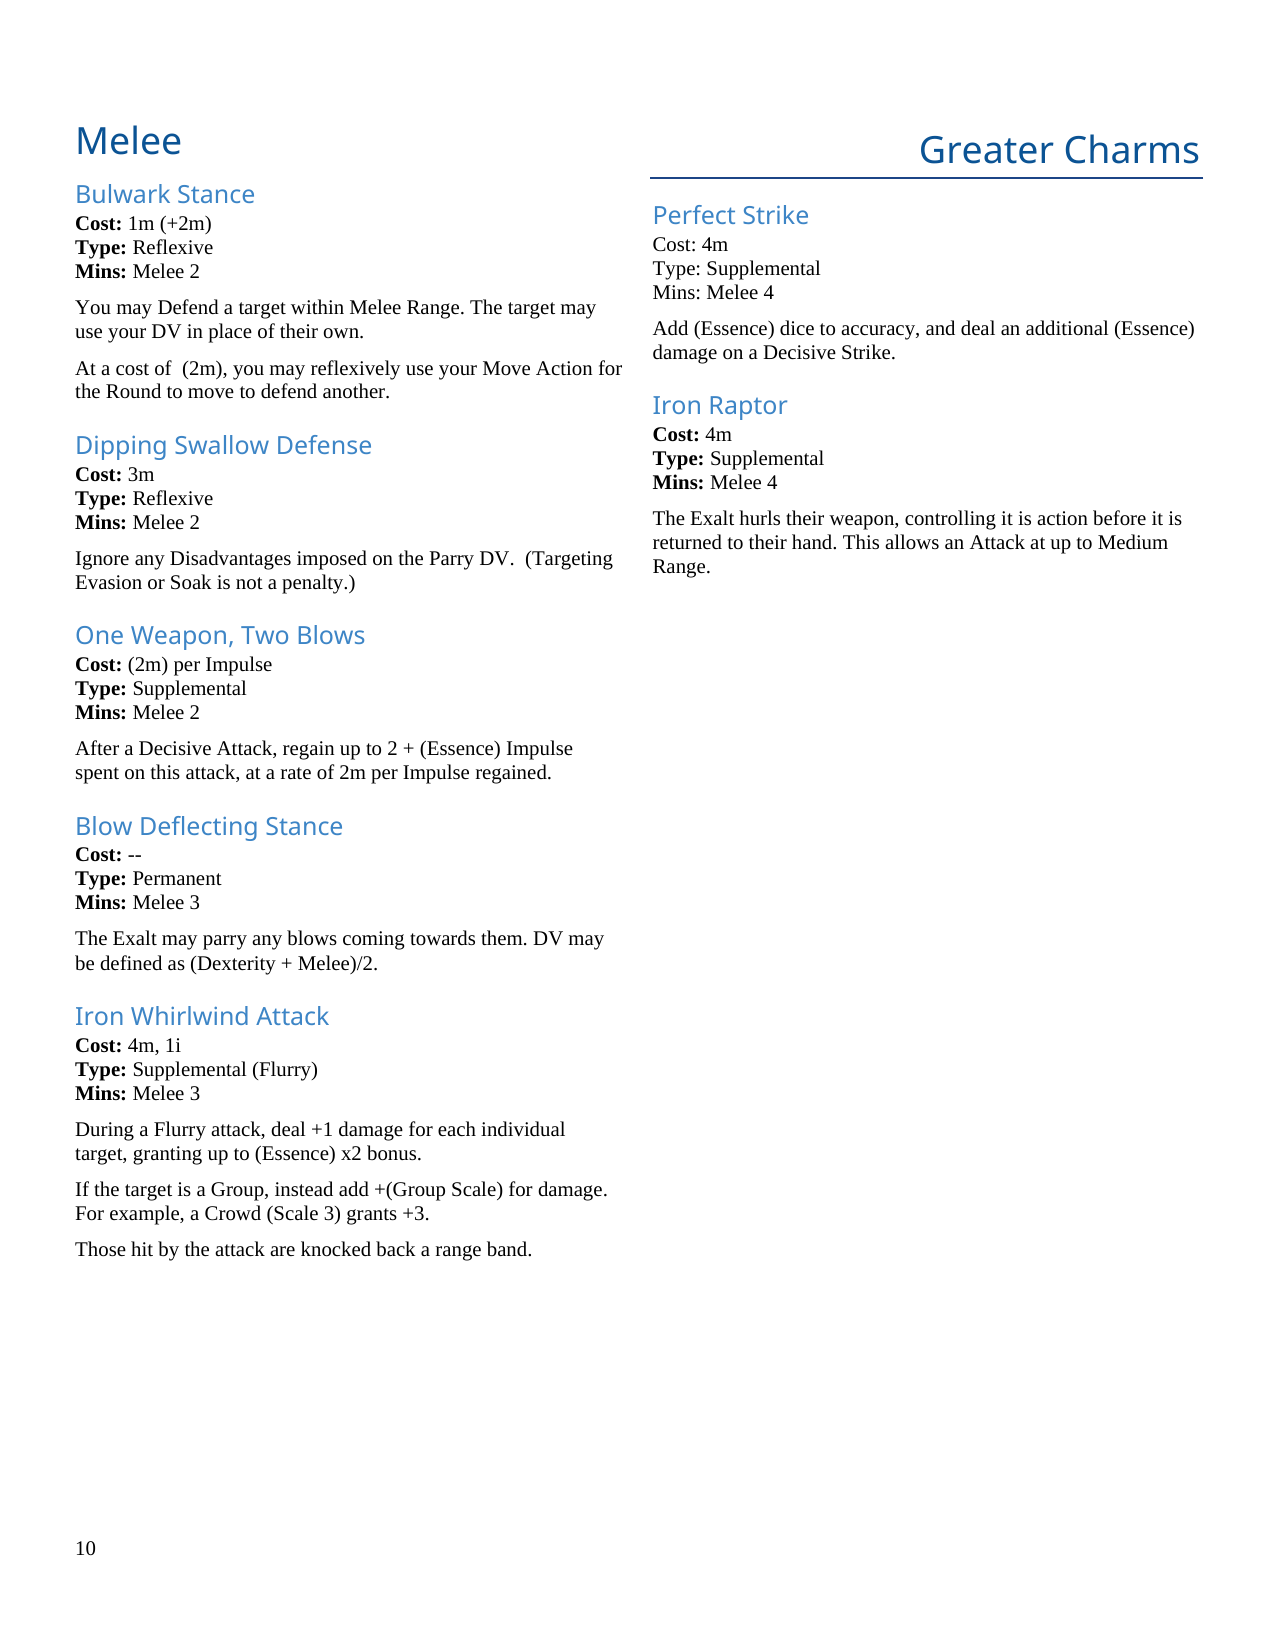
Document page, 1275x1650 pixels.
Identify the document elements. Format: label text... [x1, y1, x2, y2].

text After a Decisive Attack, regain up to 2 + (Essence) Impulse spent on this attack, at a rate of 2m per Impulse regained. [75, 736, 622, 784]
text The Exalt may parry any blows coming towards them. DV may be defined as (Dexterity + Melee)/2. [75, 926, 622, 974]
text Those hit by the attack are knocked back a range band. [75, 1237, 622, 1261]
text Cost: -- Type: Permanent Mins: Melee 3 [75, 842, 622, 914]
subtitle Dipping Swallow Defense [75, 427, 622, 462]
text Cost: 4m Type: Supplemental Mins: Melee 4 [652, 422, 1200, 494]
text At a cost of (2m), you may reflexively use your Move Action for the Round to move to defend another. [75, 355, 622, 403]
text If the target is a Group, instead add +(Group Scale) for damage. For example, a Crowd (Scale 3) grants +3. [75, 1177, 622, 1225]
text Cost: 3m Type: Reflexive Mins: Melee 2 [75, 462, 622, 534]
text Cost: 4m, 1i Type: Supplemental (Flurry) Mins: Melee 3 [75, 1032, 622, 1105]
subtitle Iron Raptor [652, 388, 1200, 422]
text Cost: 4m Type: Supplemental Mins: Melee 4 [652, 232, 1200, 304]
text During a Flurry attack, deal +1 damage for each individual target, granting up to (Essence) x2 bonus. [75, 1117, 622, 1165]
subtitle Bulwark Stance [75, 177, 622, 211]
text Cost: (2m) per Impulse Type: Supplemental Mins: Melee 2 [75, 652, 622, 724]
subtitle Blow Deflecting Stance [75, 808, 622, 842]
subtitle Perfect Strike [652, 198, 1200, 232]
subtitle Melee [75, 114, 622, 165]
text Add (Essence) dice to accuracy, and deal an additional (Essence) damage on a Decisive Strike. [652, 316, 1200, 364]
text Ignore any Disadvantages imposed on the Parry DV. (Targeting Evasion or Soak is not a penalty.) [75, 546, 622, 594]
text You may Defend a target within Melee Range. The target may use your DV in place of their own. [75, 295, 622, 343]
subtitle Iron Whirlwind Attack [75, 998, 622, 1032]
subtitle Greater Charms [649, 120, 1203, 179]
text Cost: 1m (+2m) Type: Reflexive Mins: Melee 2 [75, 211, 622, 283]
subtitle One Weapon, Two Blows [75, 618, 622, 652]
text The Exalt hurls their weapon, controlling it is action before it is returned to their hand. This allows an Attack at up to Medium Range. [652, 506, 1200, 578]
